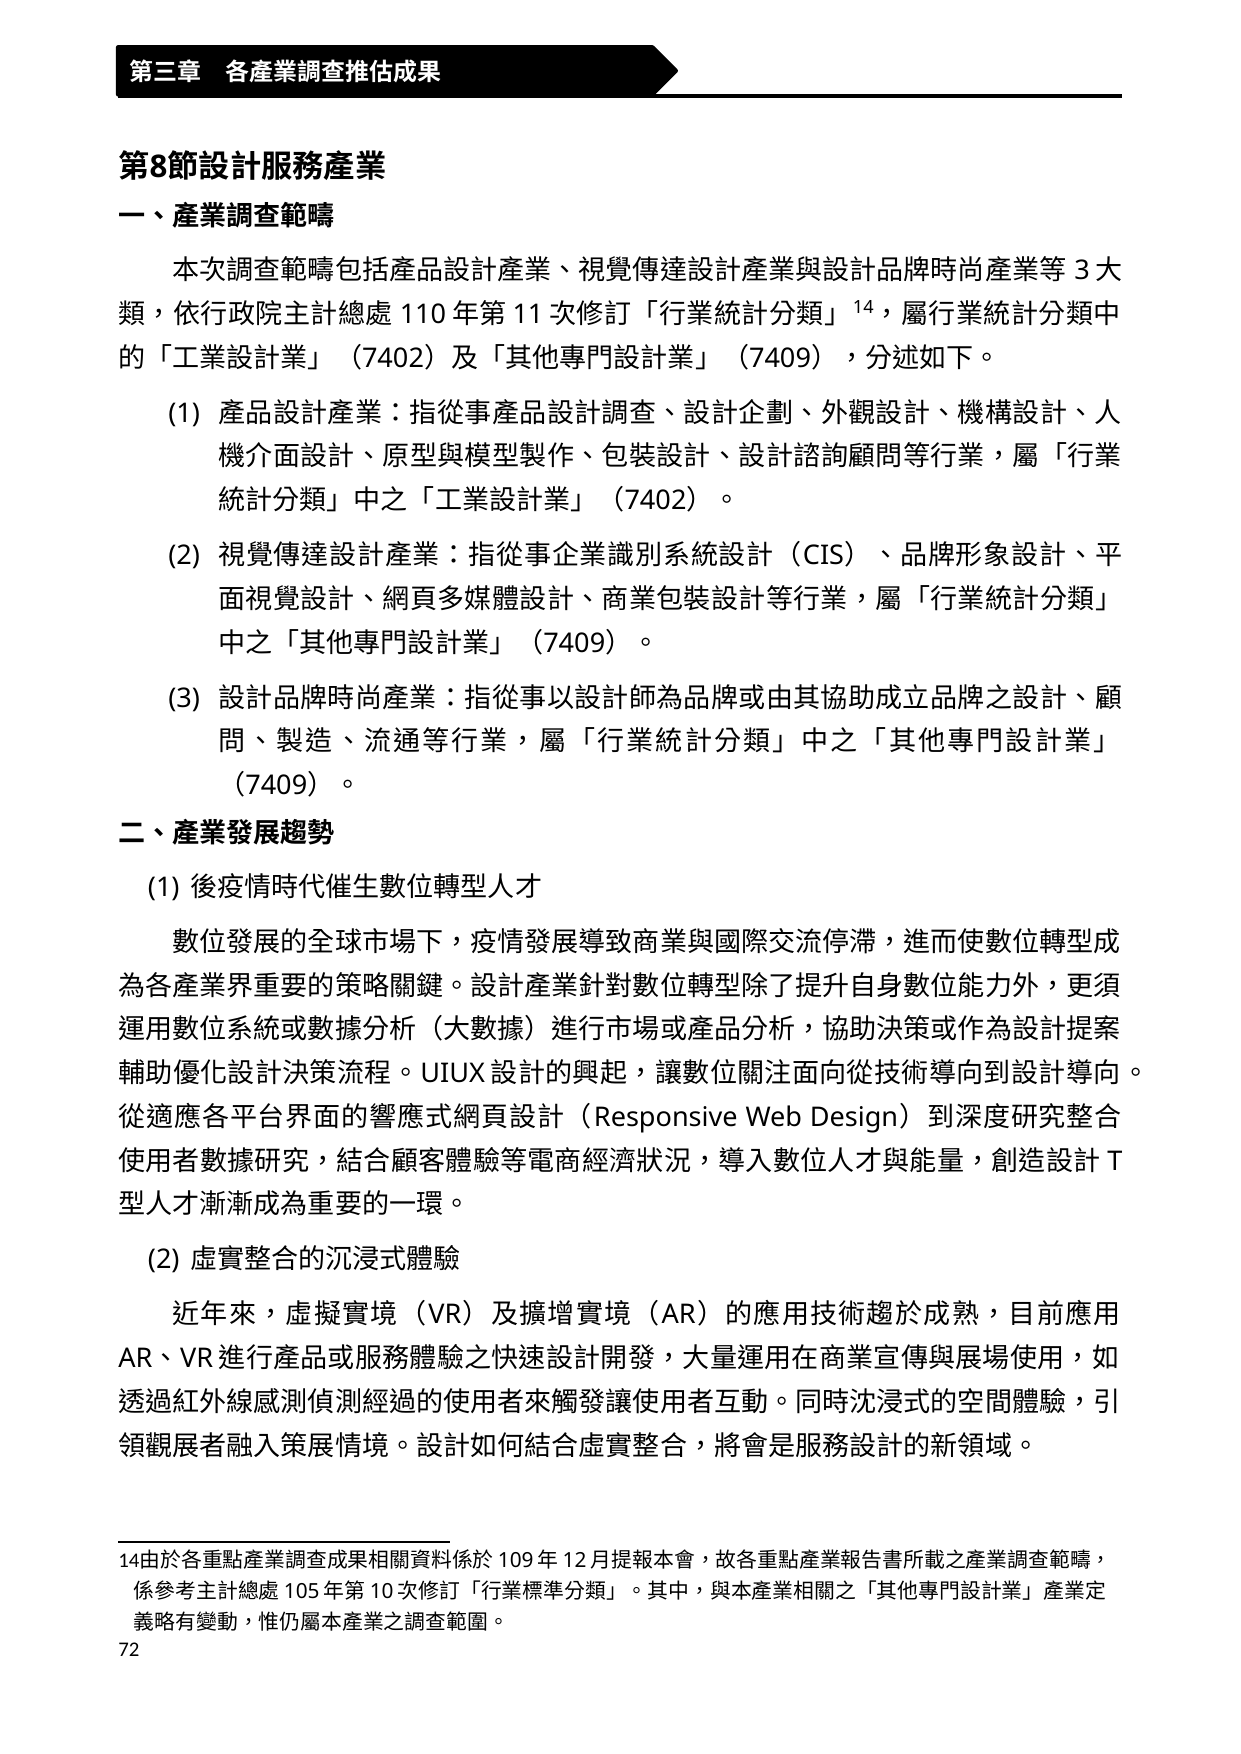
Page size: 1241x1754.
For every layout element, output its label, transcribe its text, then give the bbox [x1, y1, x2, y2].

text 由於各重點產業調查成果相關資料係於109年12月提報本會，故各重點產業報告書所載之產業調查範疇，係參考主計總處105年第10次修訂「行業標準分類」。其中，與本產業相關之「其他專門設計業」產業定義略有變動，惟仍屬本產業之調查範圍。 [118, 1542, 1122, 1636]
list 設計品牌時尚產業：指從事以設計師為品牌或由其協助成立品牌之設計、顧問、製造、流通等行業，屬「行業統計分類」中之「其他專門設計業」（7409）。 [168, 672, 1122, 803]
list 後疫情時代催生數位轉型人才 [148, 861, 1122, 905]
list 產品設計產業：指從事產品設計調查、設計企劃、外觀設計、機構設計、人機介面設計、原型與模型製作、包裝設計、設計諮詢顧問等行業，屬「行業統計分類」中之「工業設計業」（7402）。 [168, 387, 1122, 518]
subtitle 設計服務產業 [118, 141, 1122, 187]
list 虛實整合的沉浸式體驗 [148, 1234, 1122, 1278]
text 本次調查範疇包括產品設計產業、視覺傳達設計產業與設計品牌時尚產業等3大類，依行政院主計總處110年第11次修訂「行業統計分類」，屬行業統計分類中的「工業設計業」（7402）及「其他專門設計業」（7409），分述如下。 [118, 244, 1122, 376]
text 數位發展的全球市場下，疫情發展導致商業與國際交流停滯，進而使數位轉型成為各產業界重要的策略關鍵。設計產業針對數位轉型除了提升自身數位能力外，更須運用數位系統或數據分析（大數據）進行市場或產品分析，協助決策或作為設計提案輔助優化設計決策流程。UIUX設計的興起，讓數位關注面向從技術導向到設計導向。從適應各平台界面的響應式網頁設計（Responsive Web Design）到深度研究整合使用者數據研究，結合顧客體驗等電商經濟狀況，導入數位人才與能量，創造設計T型人才漸漸成為重要的一環。 [118, 916, 1122, 1223]
text 一、產業調查範疇 [118, 194, 1122, 233]
text 二、產業發展趨勢 [118, 811, 1122, 850]
list 視覺傳達設計產業：指從事企業識別系統設計（CIS）、品牌形象設計、平面視覺設計、網頁多媒體設計、商業包裝設計等行業，屬「行業統計分類」中之「其他專門設計業」（7409）。 [168, 529, 1122, 661]
text 近年來，虛擬實境（VR）及擴增實境（AR）的應用技術趨於成熟，目前應用AR、VR進行產品或服務體驗之快速設計開發，大量運用在商業宣傳與展場使用，如透過紅外線感測偵測經過的使用者來觸發讓使用者互動。同時沈浸式的空間體驗，引領觀展者融入策展情境。設計如何結合虛實整合，將會是服務設計的新領域。 [118, 1289, 1122, 1464]
